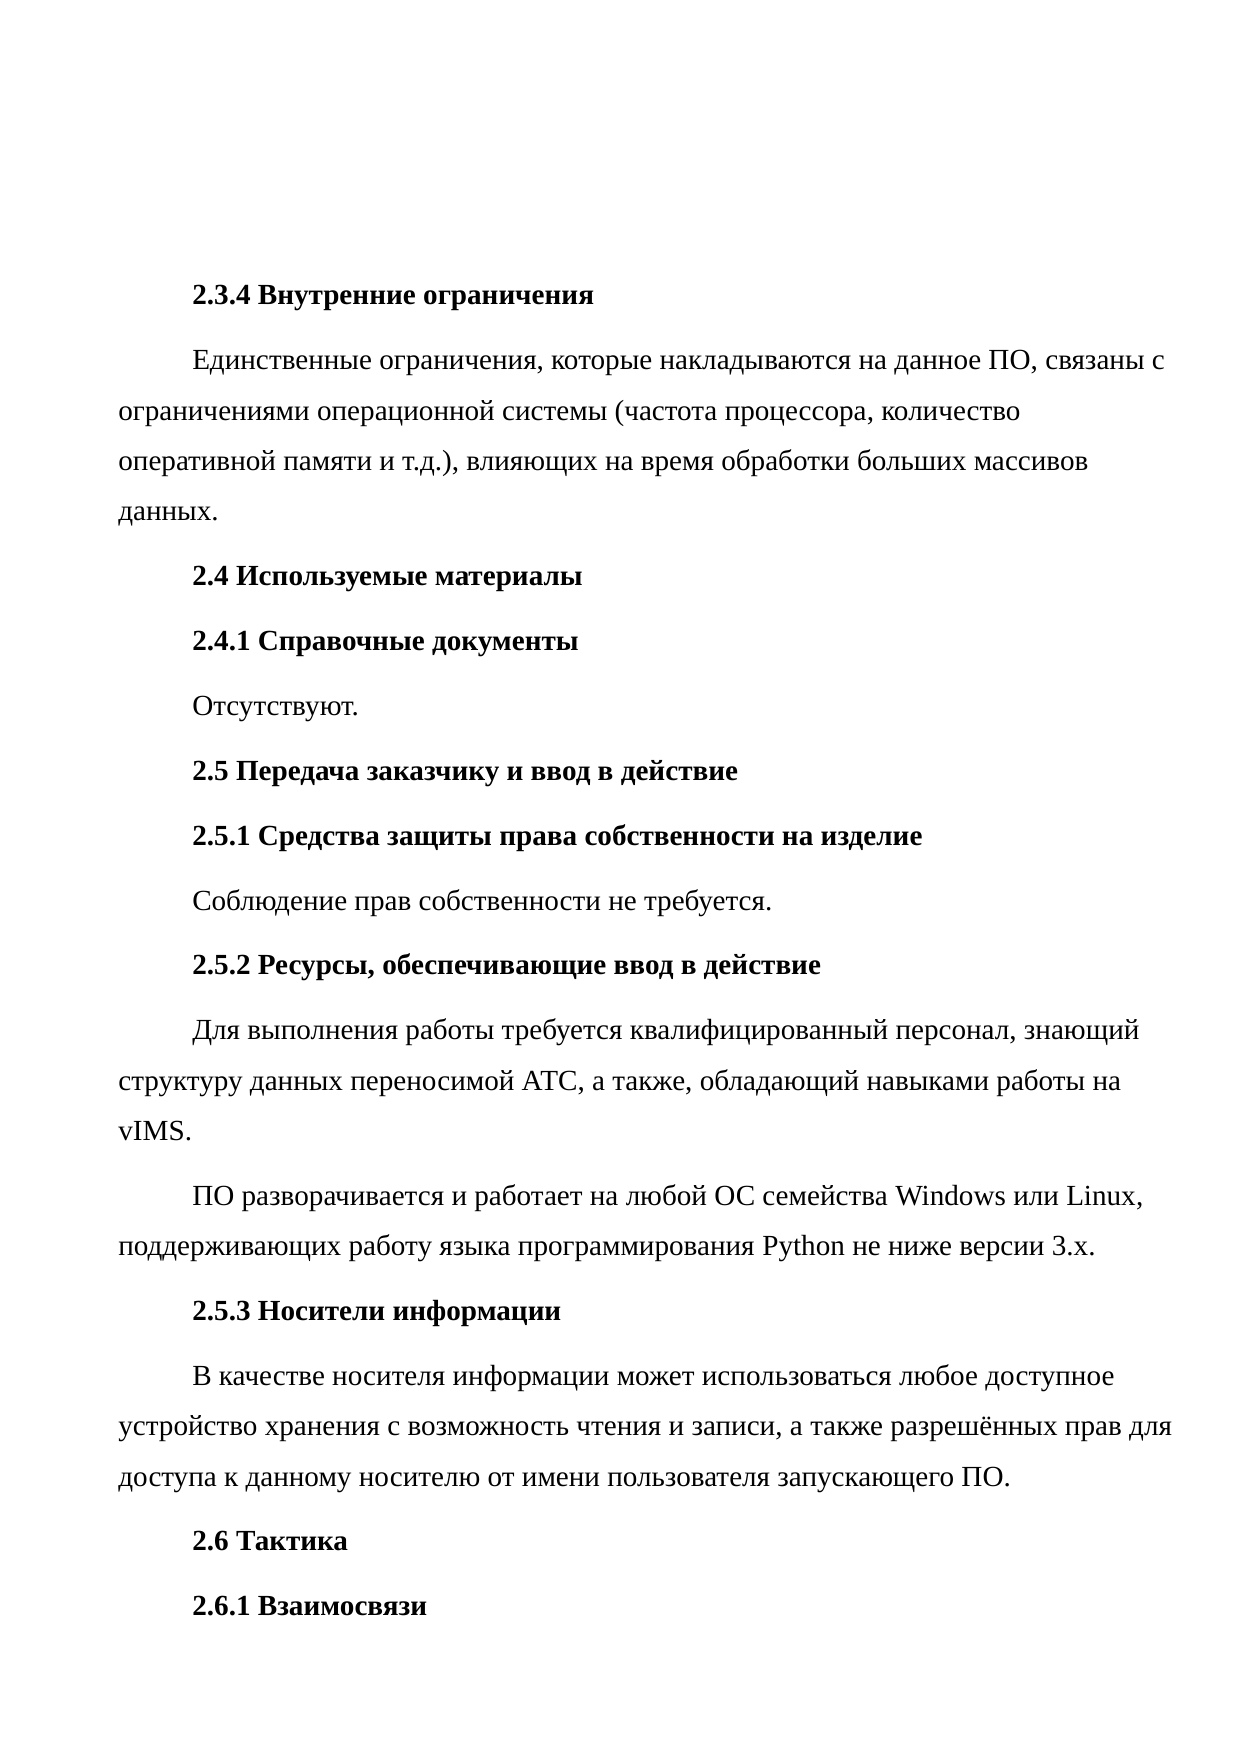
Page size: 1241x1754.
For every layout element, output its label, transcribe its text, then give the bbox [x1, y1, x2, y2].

text 2.4 Используемые материалы [118, 558, 1181, 592]
text 2.5.2 Ресурсы, обеспечивающие ввод в действие [118, 947, 1181, 981]
text 2.6.1 Взаимосвязи [118, 1588, 1181, 1622]
text Соблюдение прав собственности не требуется. [118, 883, 1181, 916]
text 2.5 Передача заказчику и ввод в действие [118, 753, 1181, 786]
text В качестве носителя информации может использоваться любое доступное устройство хранения с возможность чтения и записи, а также разрешённых прав для доступа к данному носителю от имени пользователя запускающего ПО. [118, 1358, 1181, 1492]
text 2.5.3 Носители информации [118, 1293, 1181, 1327]
text Отсутствуют. [118, 688, 1181, 721]
text 2.3.4 Внутренние ограничения [118, 277, 1181, 311]
text 2.5.1 Средства защиты права собственности на изделие [118, 818, 1181, 851]
text Для выполнения работы требуется квалифицированный персонал, знающий структуру данных переносимой АТС, а также, обладающий навыками работы на vIMS. [118, 1012, 1181, 1147]
text 2.4.1 Справочные документы [118, 623, 1181, 657]
text Единственные ограничения, которые накладываются на данное ПО, связаны с ограничениями операционной системы (частота процессора, количество оперативной памяти и т.д.), влияющих на время обработки больших массивов данных. [118, 342, 1181, 527]
text 2.6 Тактика [118, 1523, 1181, 1557]
text ПО разворачивается и работает на любой ОС семейства Windows или Linux, поддерживающих работу языка программирования Python не ниже версии 3.х. [118, 1178, 1181, 1262]
